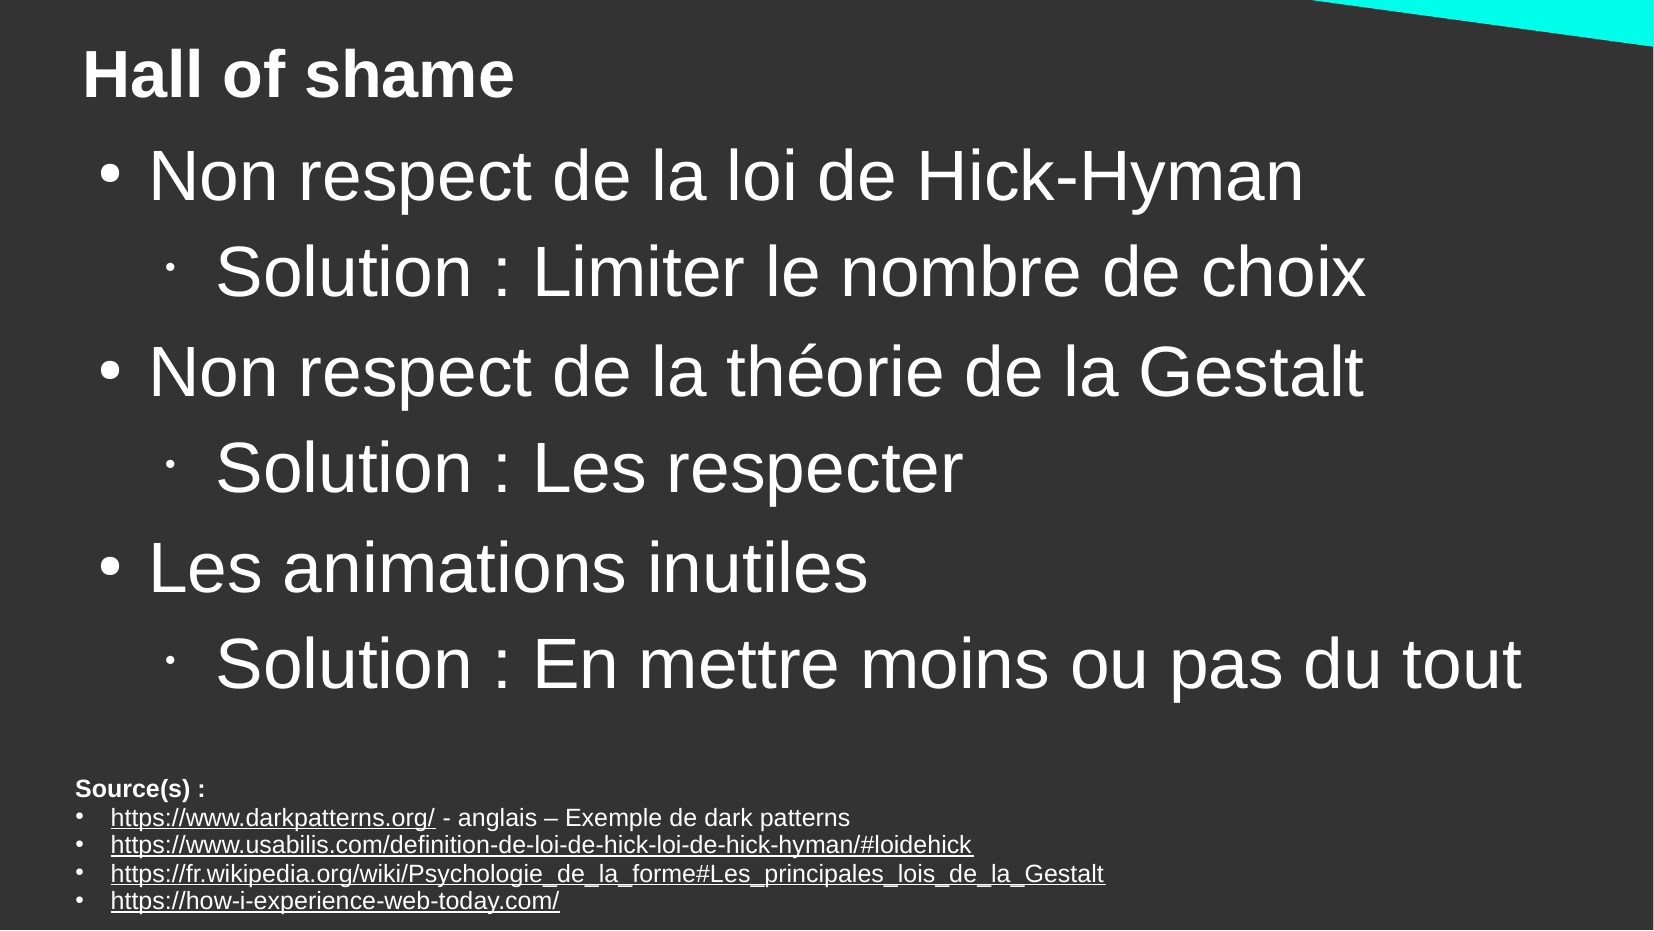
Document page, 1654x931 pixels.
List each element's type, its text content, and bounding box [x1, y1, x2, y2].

text_box [1310, 0, 1654, 47]
title Hall of shame [82, 37, 1571, 114]
list Non respect de la loi de Hick-Hyman Solution : Limiter le nombre de choix Non respect de la théorie de la Gestalt Solution : Les respecter Les animations inutiles Solution : En mettre moins ou pas du tout [80, 135, 1620, 709]
text_box Source(s) : https://www.darkpatterns.org/ - anglais – Exemple de dark patterns https://www.usabilis.com/definition-de-loi-de-hick-loi-de-hick-hyman/#loidehick https://fr.wikipedia.org/wiki/Psychologie_de_la_forme#Les_principales_lois_de_la_Gestalt https://how-i-experience-web-today.com/ [60, 767, 1546, 923]
